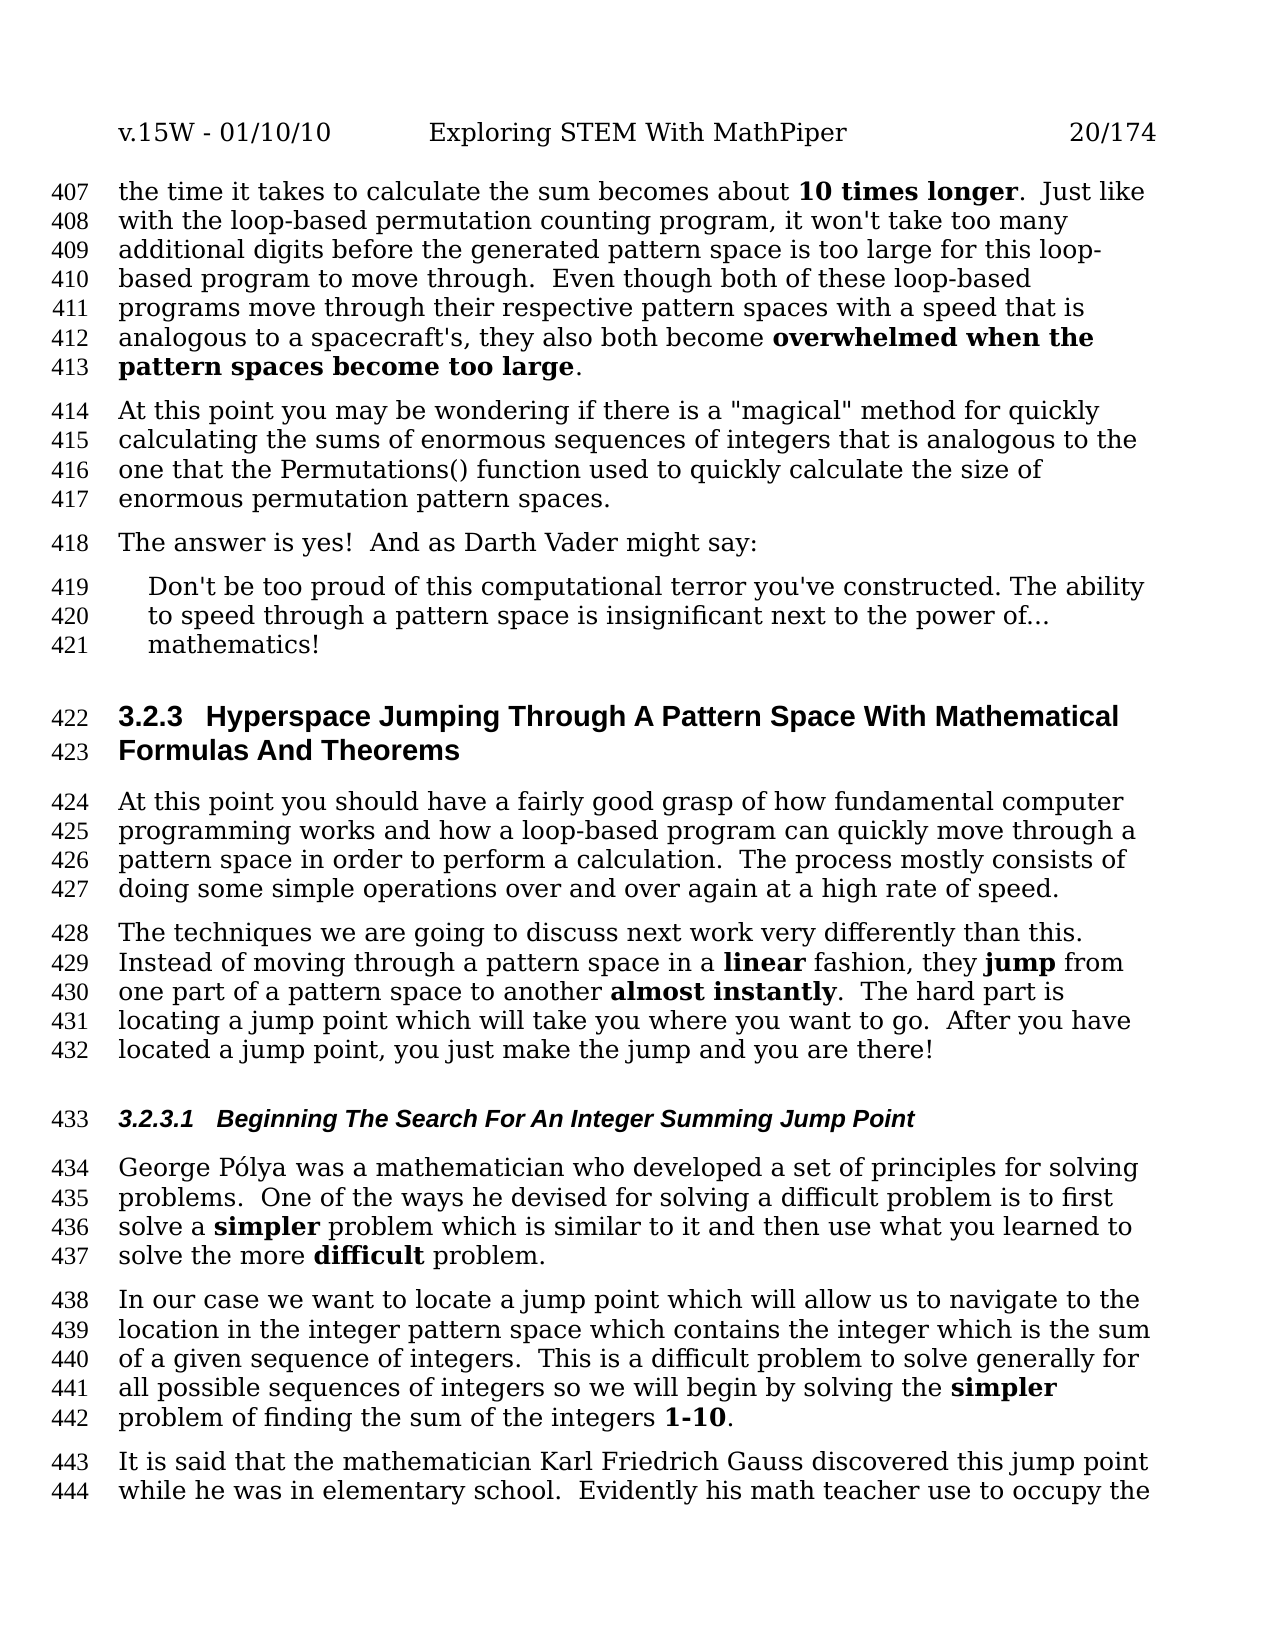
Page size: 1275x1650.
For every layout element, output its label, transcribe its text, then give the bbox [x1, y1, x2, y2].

text In our case we want to locate a jump point which will allow us to navigate to the location in the integer pattern space which contains the integer which is the sum of a given sequence of integers. This is a difficult problem to solve generally for all possible sequences of integers so we will begin by solving the simpler problem of finding the sum of the integers 1-10. [118, 1286, 1157, 1432]
text At this point you should have a fairly good grasp of how fundamental computer programming works and how a loop-based program can quickly move through a pattern space in order to perform a calculation. The process mostly consists of doing some simple operations over and over again at a high rate of speed. [118, 787, 1157, 904]
subtitle Beginning The Search For An Integer Summing Jump Point [118, 1104, 1157, 1132]
text The answer is yes! And as Darth Vader might say: [118, 528, 1157, 557]
text the time it takes to calculate the sum becomes about 10 times longer. Just like with the loop-based permutation counting program, it won't take too many additional digits before the generated pattern space is too large for this loop-based program to move through. Even though both of these loop-based programs move through their respective pattern spaces with a speed that is analogous to a spacecraft's, they also both become overwhelmed when the pattern spaces become too large. [118, 177, 1157, 382]
text The techniques we are going to discuss next work very differently than this. Instead of moving through a pattern space in a linear fashion, they jump from one part of a pattern space to another almost instantly. The hard part is locating a jump point which will take you where you want to go. After you have located a jump point, you just make the jump and you are there! [118, 919, 1157, 1065]
text George Pólya was a mathematician who developed a set of principles for solving problems. One of the ways he devised for solving a difficult problem is to first solve a simpler problem which is similar to it and then use what you learned to solve the more difficult problem. [118, 1153, 1157, 1271]
text At this point you may be wondering if there is a "magical" method for quickly calculating the sums of enormous sequences of integers that is analogous to the one that the Permutations() function used to quickly calculate the size of enormous permutation pattern spaces. [118, 397, 1157, 513]
text Don't be too proud of this computational terror you've constructed. The ability to speed through a pattern space is insignificant next to the power of... mathematics! [148, 572, 1157, 660]
subtitle Hyperspace Jumping Through A Pattern Space With Mathematical Formulas And Theorems [118, 699, 1157, 766]
text It is said that the mathematician Karl Friedrich Gauss discovered this jump point while he was in elementary school. Evidently his math teacher use to occupy the [118, 1447, 1157, 1505]
